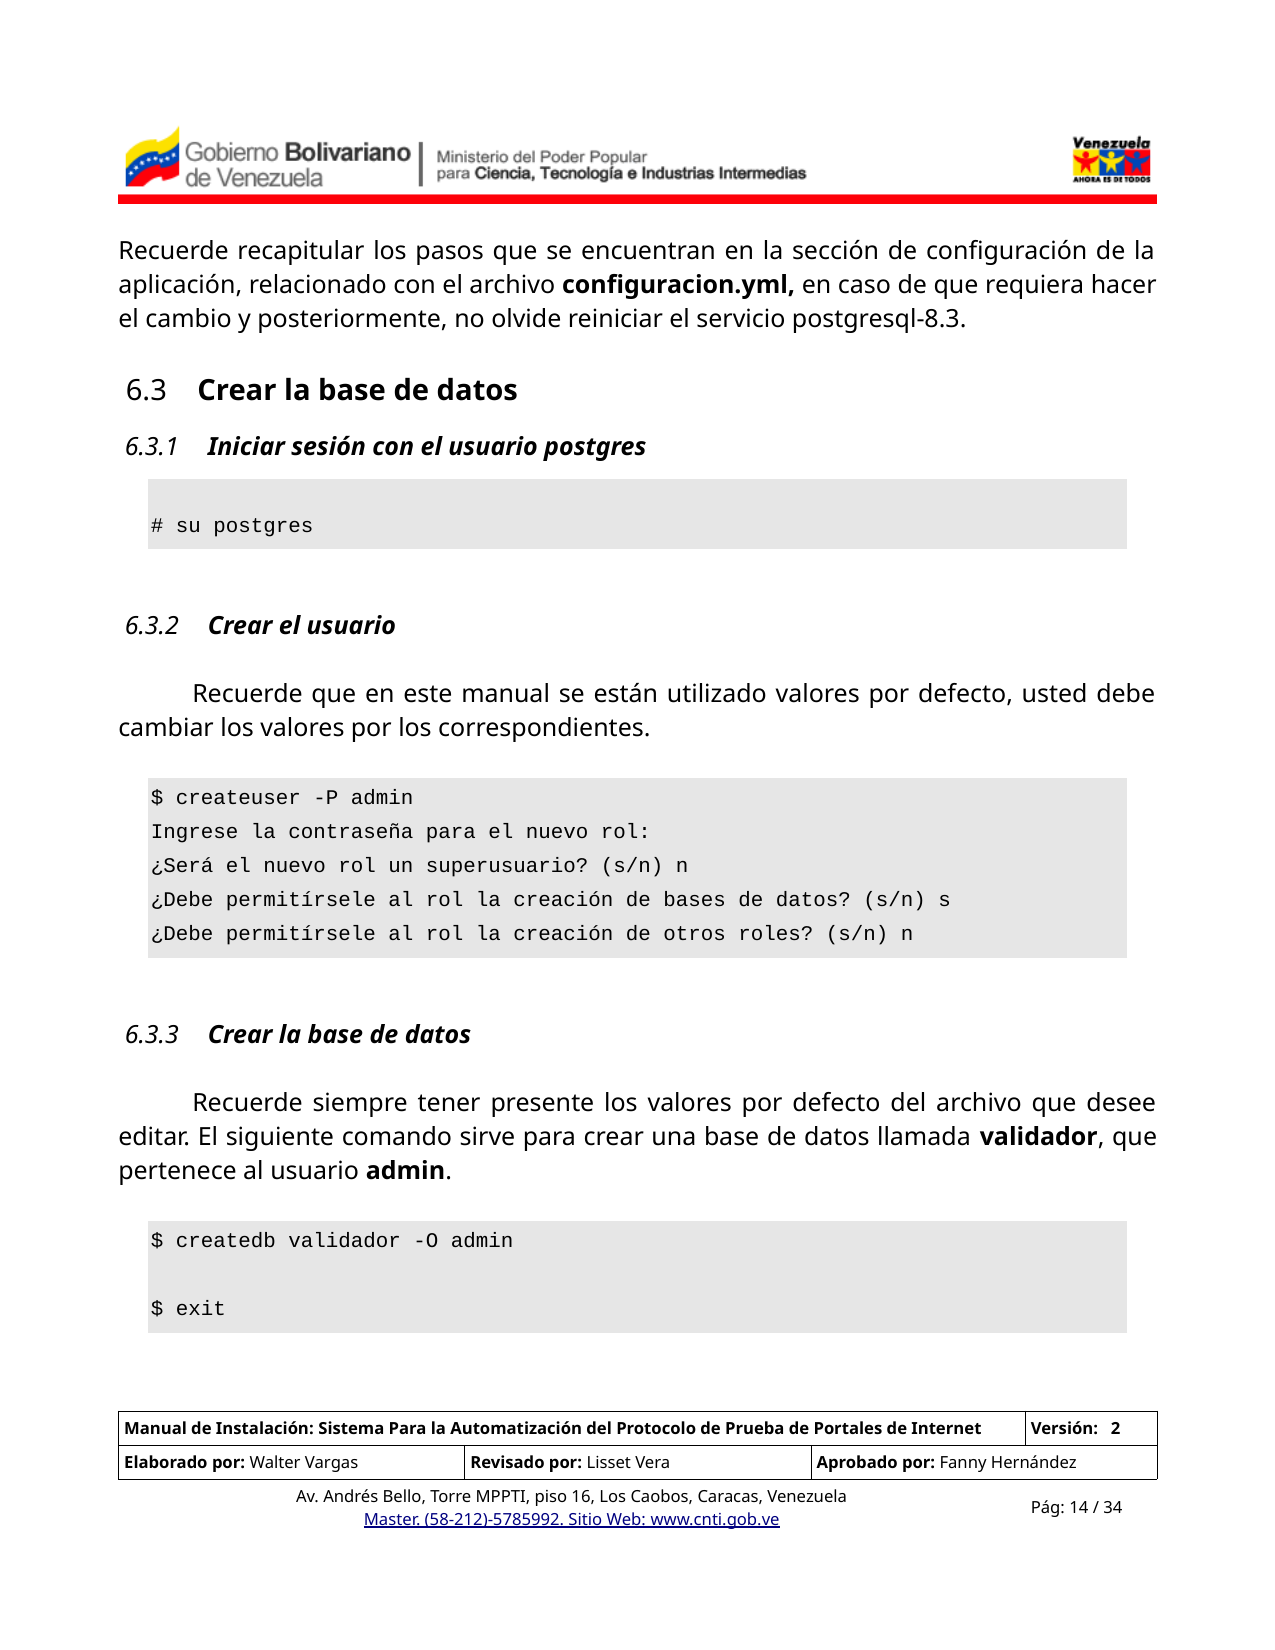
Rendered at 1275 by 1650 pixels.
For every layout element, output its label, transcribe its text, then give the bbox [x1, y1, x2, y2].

text # su postgres [148, 479, 1127, 541]
text ¿Será el nuevo rol un superusuario? (s/n) n [148, 845, 1127, 879]
text ¿Debe permitírsele al rol la creación de otros roles? (s/n) n [148, 913, 1127, 950]
text Ingrese la contraseña para el nuevo rol: [148, 811, 1127, 845]
text ¿Debe permitírsele al rol la creación de bases de datos? (s/n) s [148, 879, 1127, 913]
picture [118, 118, 1157, 204]
text Recuerde que en este manual se están utilizado valores por defecto, usted debe cambiar los valores por los correspondientes. [118, 658, 1157, 744]
text $ createuser -P admin [148, 778, 1127, 811]
text $ createdb validador -O admin [148, 1221, 1127, 1254]
text $ exit [148, 1288, 1127, 1325]
subtitle Crear el usuario [118, 607, 1157, 642]
subtitle Crear la base de datos [118, 369, 1157, 409]
text Recuerde recapitular los pasos que se encuentran en la sección de configuración de la aplicación, relacionado con el archivo configuracion.yml, en caso de que requiera hacer el cambio y posteriormente, no olvide reiniciar el servicio postgresql-8.3. [118, 233, 1157, 335]
subtitle Crear la base de datos [118, 1016, 1157, 1050]
text Recuerde siempre tener presente los valores por defecto del archivo que desee editar. El siguiente comando sirve para crear una base de datos llamada validador, que pertenece al usuario admin. [118, 1067, 1157, 1187]
subtitle Iniciar sesión con el usuario postgres [118, 428, 1157, 463]
